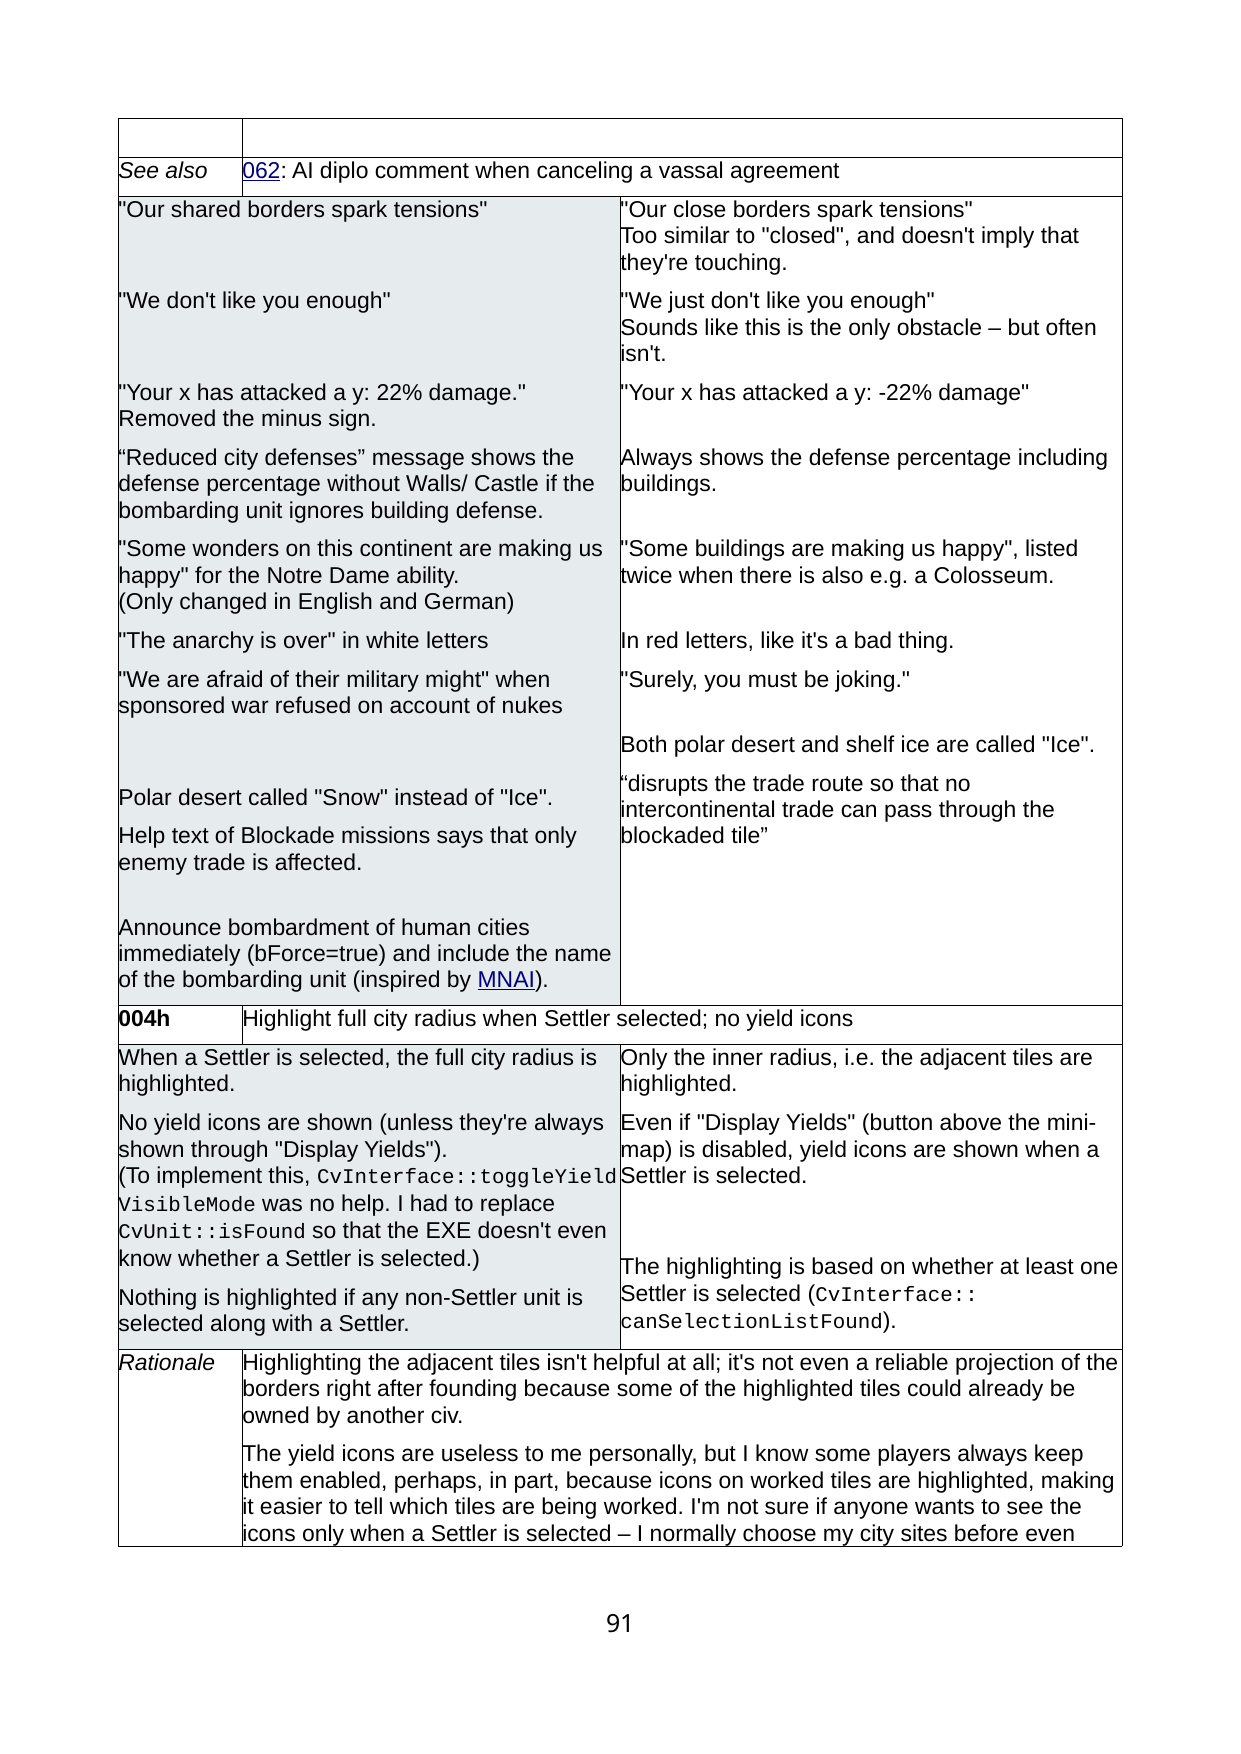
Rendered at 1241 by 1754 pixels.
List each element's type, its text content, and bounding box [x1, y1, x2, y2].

table_cell Highlighting the adjacent tiles isn't helpful at all; it's not even a reliable projection of the borders right after founding because some of the highlighted tiles could already be owned by another civ. The yield icons are useless to me personally, but I know some players always keep them enabled, perhaps, in part, because icons on worked tiles are highlighted, making it easier to tell which tiles are being worked. I'm not sure if anyone wants to see the icons only when a Settler is selected – I normally choose my city sites before even [243, 1350, 1122, 1546]
table_cell See also [119, 158, 242, 196]
table_cell "Our close borders spark tensions" Too similar to "closed", and doesn't imply that they're touching. "We just don't like you enough" Sounds like this is the only obstacle – but often isn't. "Your x has attacked a y: -22% damage" Always shows the defense percentage including buildings. "Some buildings are making us happy", listed twice when there is also e.g. a Colosseum. In red letters, like it's a bad thing. "Surely, you must be joking." Both polar desert and shelf ice are called "Ice". “disrupts the trade route so that no intercontinental trade can pass through the blockaded tile” [621, 197, 1122, 1005]
table_cell Rationale [119, 1350, 242, 1546]
table_cell When a Settler is selected, the full city radius is highlighted. No yield icons are shown (unless they're always shown through "Display Yields"). (To implement this, CvInterface::toggleYield VisibleMode was no help. I had to replace CvUnit::isFound so that the EXE doesn't even know whether a Settler is selected.) Nothing is highlighted if any non-Settler unit is selected along with a Settler. [119, 1045, 620, 1349]
table_cell [119, 119, 242, 157]
table_cell 004h [119, 1006, 242, 1044]
table_cell "Our shared borders spark tensions" "We don't like you enough" "Your x has attacked a y: 22% damage." Removed the minus sign. “Reduced city defenses” message shows the defense percentage without Walls/ Castle if the bombarding unit ignores building defense. "Some wonders on this continent are making us happy" for the Notre Dame ability. (Only changed in English and German) "The anarchy is over" in white letters "We are afraid of their military might" when sponsored war refused on account of nukes Polar desert called "Snow" instead of "Ice". Help text of Blockade missions says that only enemy trade is affected. Announce bombardment of human cities immediately (bForce=true) and include the name of the bombarding unit (inspired by MNAI). [119, 197, 620, 1005]
table_cell 062: AI diplo comment when canceling a vassal agreement [243, 158, 1122, 196]
table_cell Only the inner radius, i.e. the adjacent tiles are highlighted. Even if "Display Yields" (button above the mini-map) is disabled, yield icons are shown when a Settler is selected. The highlighting is based on whether at least one Settler is selected (CvInterface:: canSelectionListFound). [621, 1045, 1122, 1349]
table_cell Highlight full city radius when Settler selected; no yield icons [243, 1006, 1122, 1044]
table_cell [243, 119, 1122, 157]
